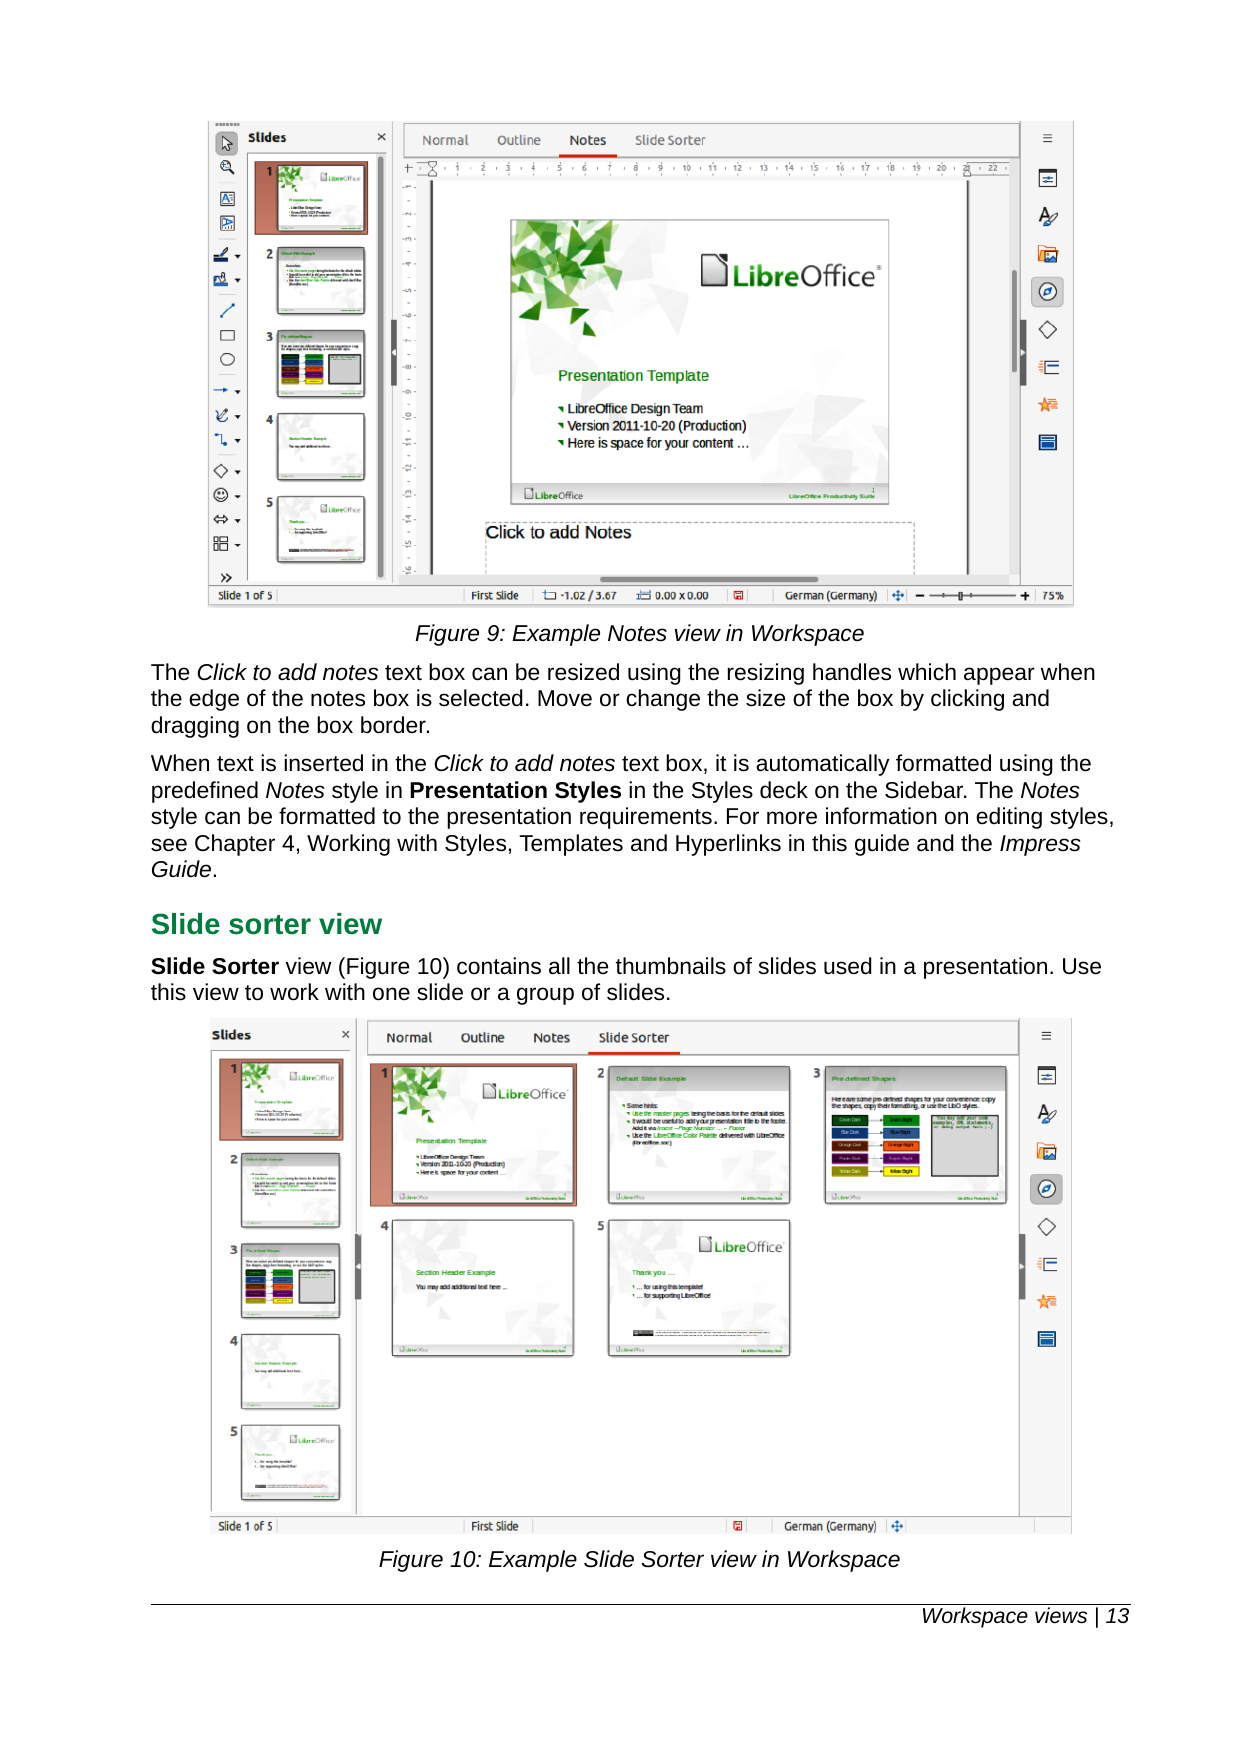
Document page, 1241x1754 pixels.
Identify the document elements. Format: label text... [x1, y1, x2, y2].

text Figure 10: Example Slide Sorter view in Workspace [210, 1546, 1072, 1572]
picture [207, 121, 1074, 608]
text When text is inserted in the Click to add notes text box, it is automatically formatted using the predefined Notes style in Presentation Styles in the Styles deck on the Sidebar. The Notes style can be formatted to the presentation requirements. For more information on editing styles, see Chapter 4, Working with Styles, Templates and Hyperlinks in this guide and the Impress Guide. [151, 750, 1131, 882]
text Slide Sorter view (Figure 10) contains all the thumbnails of slides used in a presentation. Use this view to work with one slide or a group of slides. [151, 953, 1131, 1006]
picture [210, 1018, 1072, 1534]
subtitle Slide sorter view [151, 907, 1131, 941]
text Figure 9: Example Notes view in Workspace [208, 620, 1074, 646]
text The Click to add notes text box can be resized using the resizing handles which appear when the edge of the notes box is selected. Move or change the size of the box by clicking and dragging on the box border. [151, 659, 1131, 738]
